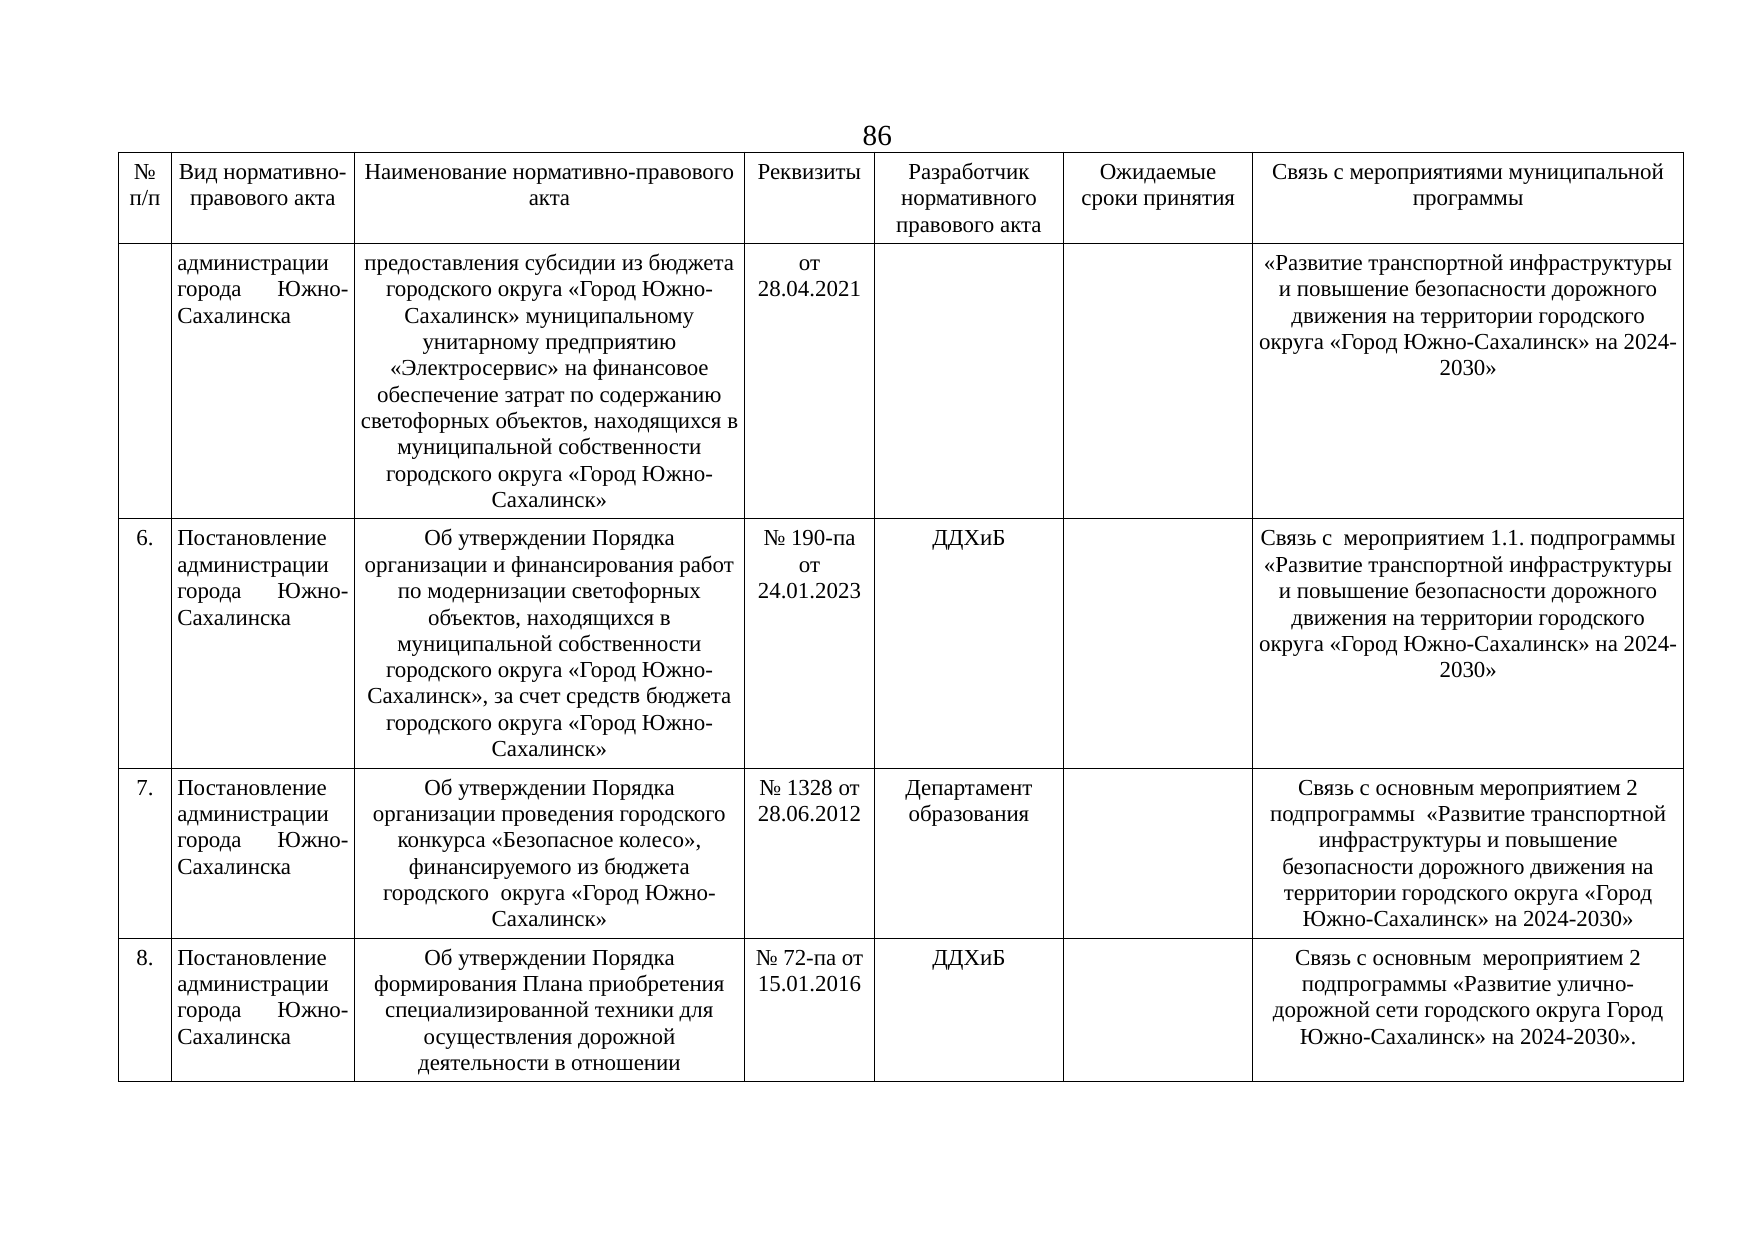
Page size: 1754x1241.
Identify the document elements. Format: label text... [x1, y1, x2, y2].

table_cell 8. [119, 939, 171, 1081]
table_cell № 72-па от 15.01.2016 [745, 939, 874, 1081]
table_header № п/п [119, 153, 171, 243]
table_header Наименование нормативно-правового акта [355, 153, 744, 243]
table_cell Связь с мероприятием 1.1. подпрограммы «Развитие транспортной инфраструктуры и повышение безопасности дорожного движения на территории городского округа «Город Южно-Сахалинск» на 2024-2030» [1253, 519, 1683, 767]
table_cell Связь с основным мероприятием 2 подпрограммы «Развитие транспортной инфраструктуры и повышение безопасности дорожного движения на территории городского округа «Город Южно-Сахалинск» на 2024-2030» [1253, 769, 1683, 937]
table_cell [1064, 939, 1252, 1081]
table_header Вид нормативно-правового акта [172, 153, 354, 243]
table_cell [1064, 244, 1252, 518]
table_cell ДДХиБ [875, 939, 1063, 1081]
table_cell предоставления субсидии из бюджета городского округа «Город Южно-Сахалинск» муниципальному унитарному предприятию «Электросервис» на финансовое обеспечение затрат по содержанию светофорных объектов, находящихся в муниципальной собственности городского округа «Город Южно-Сахалинск» [355, 244, 744, 518]
table_cell Об утверждении Порядка организации проведения городского конкурса «Безопасное колесо», финансируемого из бюджета городского округа «Город Южно-Сахалинск» [355, 769, 744, 937]
table_header Ожидаемые сроки принятия [1064, 153, 1252, 243]
table_cell 7. [119, 769, 171, 937]
table_cell [119, 244, 171, 518]
table_header Реквизиты [745, 153, 874, 243]
table_cell Постановление администрации города Южно-Сахалинска [172, 769, 354, 937]
table_cell от 28.04.2021 [745, 244, 874, 518]
table_cell администрации города Южно-Сахалинска [172, 244, 354, 518]
table_cell Связь с основным мероприятием 2 подпрограммы «Развитие улично-дорожной сети городского округа Город Южно-Сахалинск» на 2024-2030». [1253, 939, 1683, 1081]
table_header Разработчик нормативного правового акта [875, 153, 1063, 243]
table_cell № 190-па от 24.01.2023 [745, 519, 874, 767]
table_cell [1064, 519, 1252, 767]
table_cell 6. [119, 519, 171, 767]
table_cell «Развитие транспортной инфраструктуры и повышение безопасности дорожного движения на территории городского округа «Город Южно-Сахалинск» на 2024-2030» [1253, 244, 1683, 518]
table_cell [875, 244, 1063, 518]
table_cell Департамент образования [875, 769, 1063, 937]
table_cell ДДХиБ [875, 519, 1063, 767]
table_cell Об утверждении Порядка формирования Плана приобретения специализированной техники для осуществления дорожной деятельности в отношении [355, 939, 744, 1081]
table_cell [1064, 769, 1252, 937]
table_cell № 1328 от 28.06.2012 [745, 769, 874, 937]
table_cell Об утверждении Порядка организации и финансирования работ по модернизации светофорных объектов, находящихся в муниципальной собственности городского округа «Город Южно-Сахалинск», за счет средств бюджета городского округа «Город Южно-Сахалинск» [355, 519, 744, 767]
table_header Связь с мероприятиями муниципальной программы [1253, 153, 1683, 243]
table_cell Постановление администрации города Южно-Сахалинска [172, 939, 354, 1081]
table_cell Постановление администрации города Южно-Сахалинска [172, 519, 354, 767]
